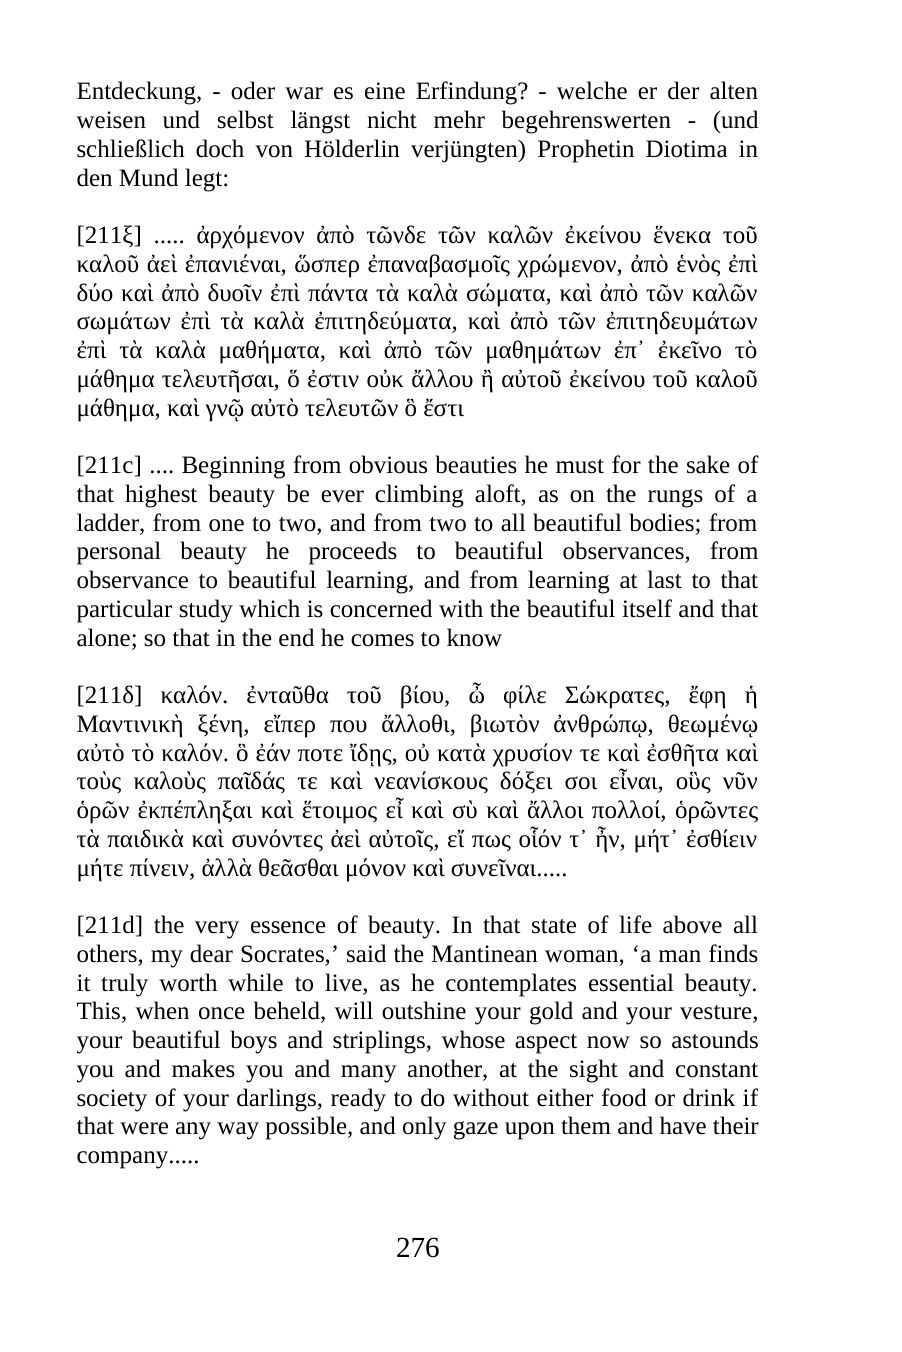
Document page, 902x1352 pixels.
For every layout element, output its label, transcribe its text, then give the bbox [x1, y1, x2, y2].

text [211d] the very essence of beauty. In that state of life above all others, my dear Socrates,’ said the Mantinean woman, ‘a man finds it truly worth while to live, as he contemplates essential beauty. This, when once beheld, will outshine your gold and your vesture, your beautiful boys and striplings, whose aspect now so astounds you and makes you and many another, at the sight and constant society of your darlings, ready to do without either food or drink if that were any way possible, and only gaze upon them and have their company..... [76, 910, 759, 1169]
text [211c] .... Beginning from obvious beauties he must for the sake of that highest beauty be ever climbing aloft, as on the rungs of a ladder, from one to two, and from two to all beautiful bodies; from personal beauty he proceeds to beautiful observances, from observance to beautiful learning, and from learning at last to that particular study which is concerned with the beautiful itself and that alone; so that in the end he comes to know [76, 450, 759, 651]
text Entdeckung, - oder war es eine Erfindung? - welche er der alten weisen und selbst längst nicht mehr begehrenswerten - (und schließlich doch von Hölderlin verjüngten) Prophetin Diotima in den Mund legt: [76, 76, 759, 191]
text [211ξ] ..... ἀρχόμενον ἀπὸ τῶνδε τῶν καλῶν ἐκείνου ἕνεκα τοῦ καλοῦ ἀεὶ ἐπανιέναι, ὥσπερ ἐπαναβασμοῖς χρώμενον, ἀπὸ ἑνὸς ἐπὶ δύο καὶ ἀπὸ δυοῖν ἐπὶ πάντα τὰ καλὰ σώματα, καὶ ἀπὸ τῶν καλῶν σωμάτων ἐπὶ τὰ καλὰ ἐπιτηδεύματα, καὶ ἀπὸ τῶν ἐπιτηδευμάτων ἐπὶ τὰ καλὰ μαθήματα, καὶ ἀπὸ τῶν μαθημάτων ἐπ᾽ ἐκεῖνο τὸ μάθημα τελευτῆσαι, ὅ ἐστιν οὐκ ἄλλου ἢ αὐτοῦ ἐκείνου τοῦ καλοῦ μάθημα, καὶ γνῷ αὐτὸ τελευτῶν ὃ ἔστι [76, 220, 759, 421]
text [211δ] καλόν. ἐνταῦθα τοῦ βίου, ὦ φίλε Σώκρατες, ἔφη ἡ Μαντινικὴ ξένη, εἴπερ που ἄλλοθι, βιωτὸν ἀνθρώπῳ, θεωμένῳ αὐτὸ τὸ καλόν. ὃ ἐάν ποτε ἴδῃς, οὐ κατὰ χρυσίον τε καὶ ἐσθῆτα καὶ τοὺς καλοὺς παῖδάς τε καὶ νεανίσκους δόξει σοι εἶναι, οὓς νῦν ὁρῶν ἐκπέπληξαι καὶ ἕτοιμος εἶ καὶ σὺ καὶ ἄλλοι πολλοί, ὁρῶντες τὰ παιδικὰ καὶ συνόντες ἀεὶ αὐτοῖς, εἴ πως οἷόν τ᾽ ἦν, μήτ᾽ ἐσθίειν μήτε πίνειν, ἀλλὰ θεᾶσθαι μόνον καὶ συνεῖναι..... [76, 680, 759, 881]
